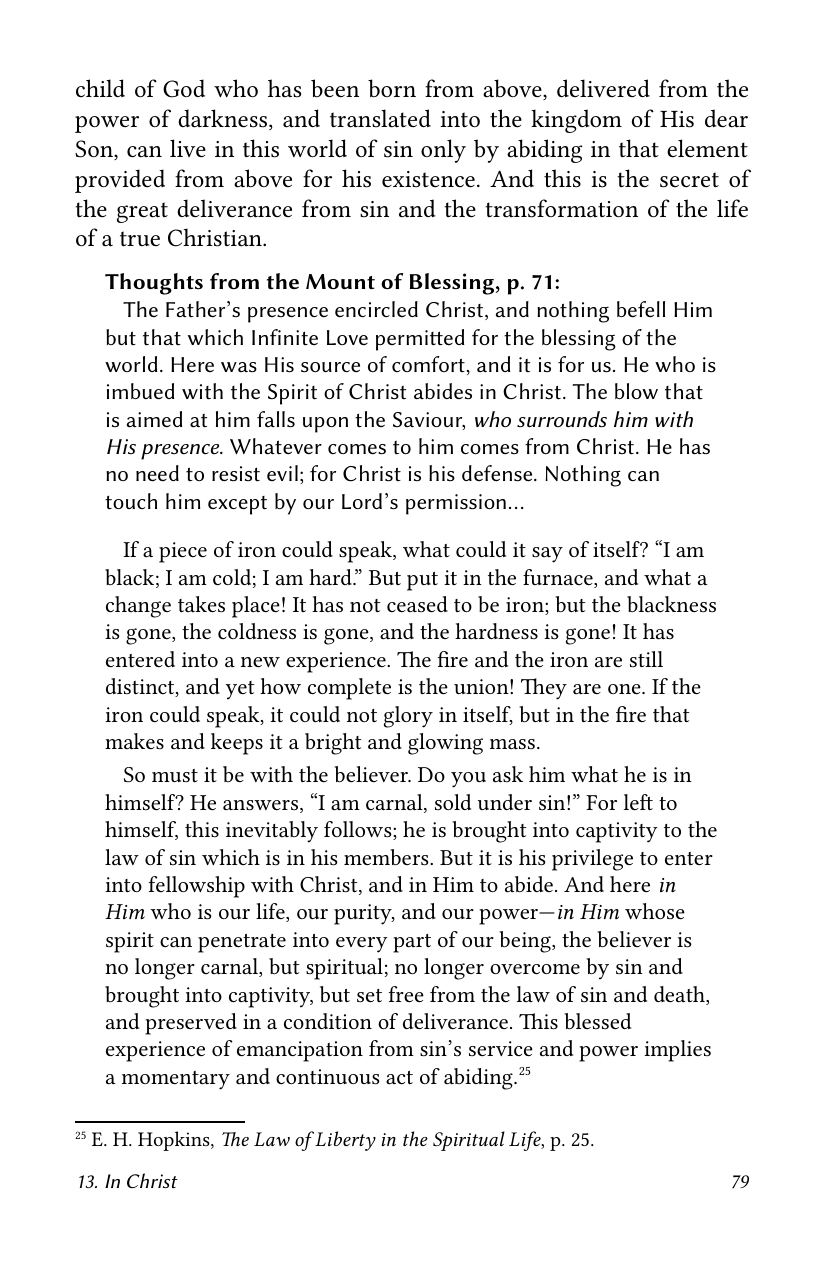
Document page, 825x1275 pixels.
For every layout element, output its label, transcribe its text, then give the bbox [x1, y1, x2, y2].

text Thoughts from the Mount of Blessing, p. 71: [105, 269, 750, 296]
text E. H. Hopkins, The Law of Liberty in the Spiritual Life, p. 25. [75, 1128, 750, 1152]
text So must it be with the believer. Do you ask him what he is in himself? He answers, “I am carnal, sold under sin!” For left to himself, this inevitably follows; he is brought into captivity to the law of sin which is in his members. But it is his privilege to enter into fellowship with Christ, and in Him to abide. And here in Him who is our life, our purity, and our power—in Him whose spirit can penetrate into every part of our being, the believer is no longer carnal, but spiritual; no longer overcome by sin and brought into captivity, but set free from the law of sin and death, and preserved in a condition of deliverance. This blessed experience of emancipation from sin’s service and power implies a momentary and continuous act of abiding. [105, 762, 720, 1090]
text If a piece of iron could speak, what could it say of itself? “I am black; I am cold; I am hard.” But put it in the furnace, and what a change takes place! It has not ceased to be iron; but the blackness is gone, the coldness is gone, and the hardness is gone! It has entered into a new experience. The fire and the iron are still distinct, and yet how complete is the union! They are one. If the iron could speak, it could not glory in itself, but in the fire that makes and keeps it a bright and glowing mass. [105, 537, 720, 755]
text The Father’s presence encircled Christ, and nothing befell Him but that which Infinite Love permitted for the blessing of the world. Here was His source of comfort, and it is for us. He who is imbued with the Spirit of Christ abides in Christ. The blow that is aimed at him falls upon the Saviour, who surrounds him with His presence. Whatever comes to him comes from Christ. He has no need to resist evil; for Christ is his defense. Nothing can touch him except by our Lord’s permission... [105, 297, 720, 515]
text child of God who has been born from above, delivered from the power of darkness, and translated into the kingdom of His dear Son, can live in this world of sin only by abiding in that element provided from above for his existence. And this is the secret of the great deliverance from sin and the transformation of the life of a true Christian. [75, 75, 750, 253]
